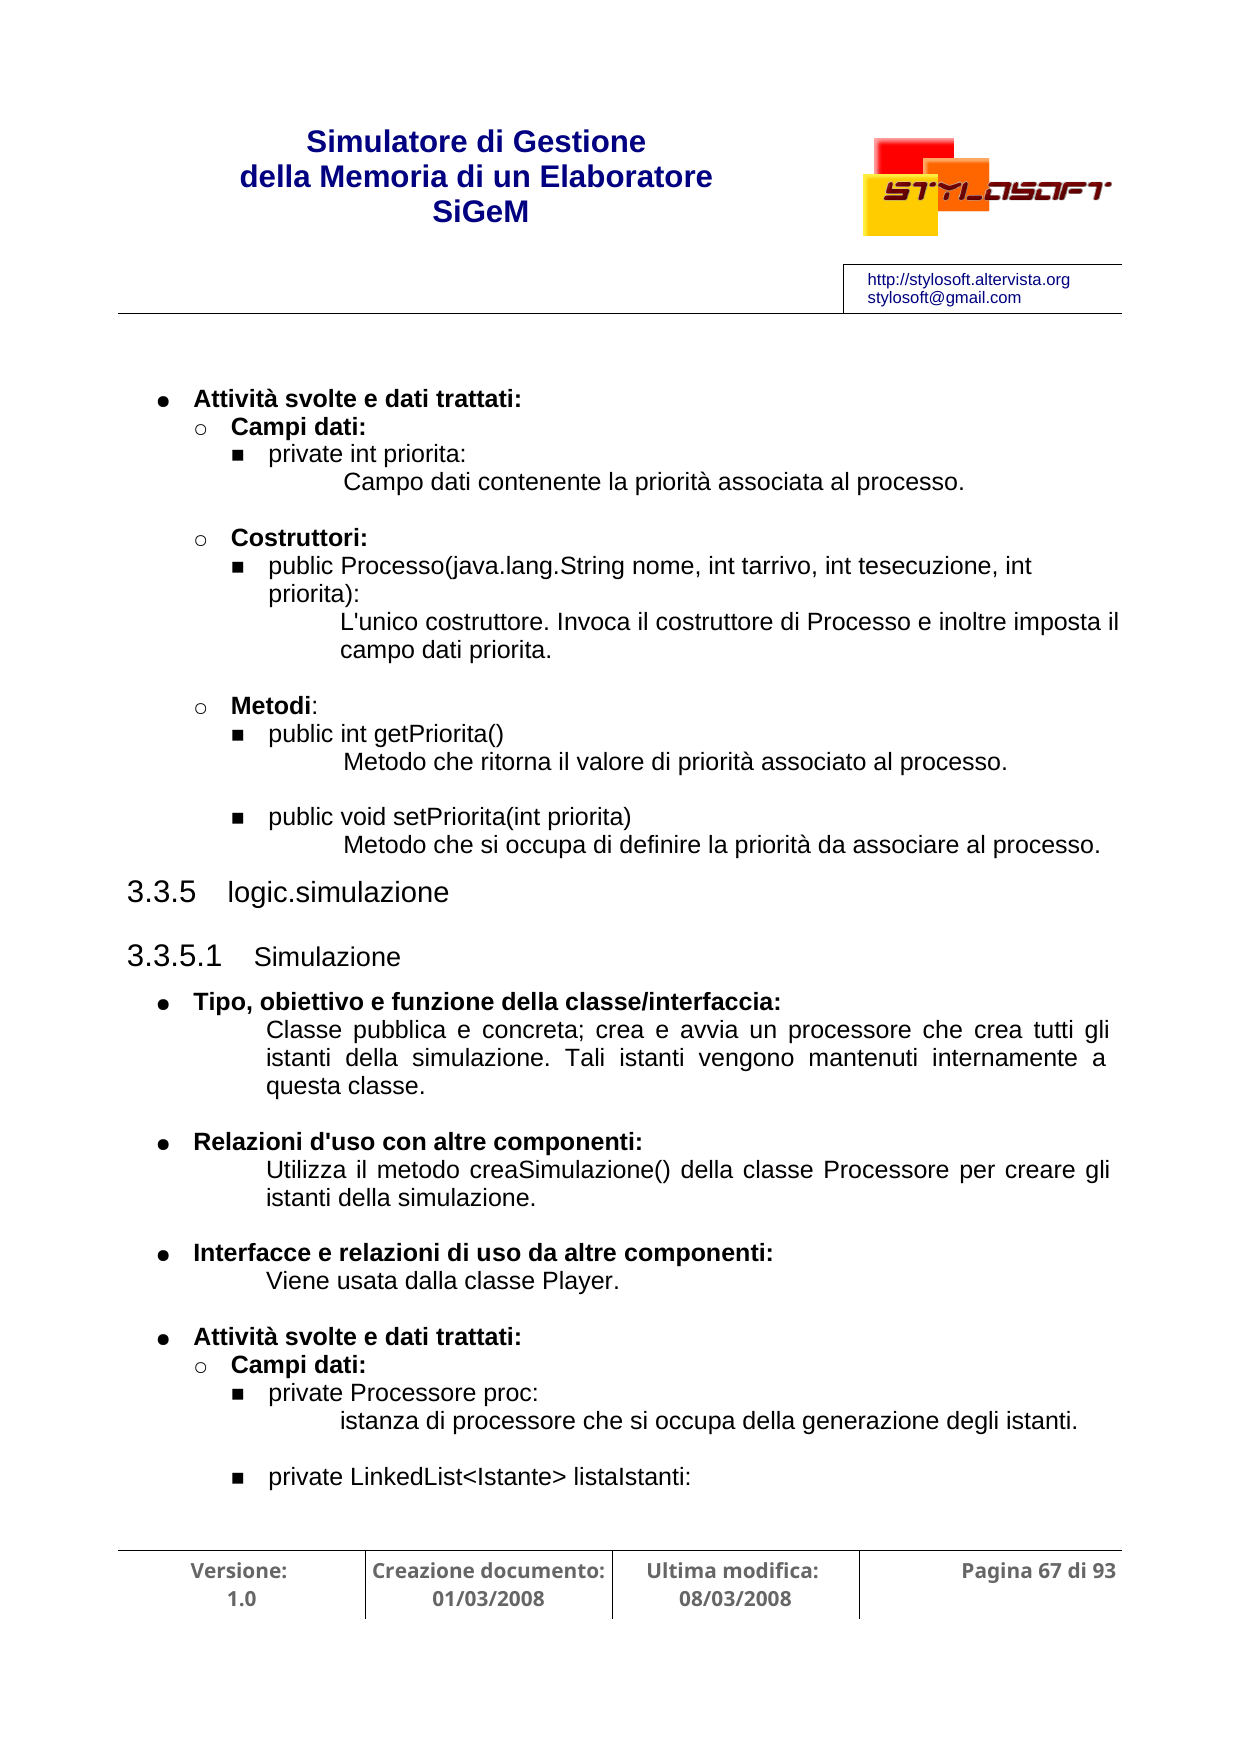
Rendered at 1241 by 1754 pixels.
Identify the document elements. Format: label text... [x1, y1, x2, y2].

text istanza di processore che si occupa della generazione degli istanti. [118, 1407, 1122, 1435]
list Campi dati: [193, 1351, 1122, 1379]
list Classe pubblica e concreta; crea e avvia un processore che crea tutti gli istanti della simulazione. Tali istanti vengono mantenuti internamente a questa classe. [156, 1016, 1122, 1100]
list Interfacce e relazioni di uso da altre componenti: [156, 1239, 1122, 1267]
list private int priorita: [231, 440, 1122, 468]
text L'unico costruttore. Invoca il costruttore di Processo e inoltre imposta il campo dati priorita. [118, 608, 1122, 664]
list public Processo(java.lang.String nome, int tarrivo, int tesecuzione, int priorita): [231, 552, 1122, 608]
list Viene usata dalla classe Player. [156, 1267, 1122, 1295]
list public void setPriorita(int priorita) [231, 803, 1122, 831]
list Attività svolte e dati trattati: [156, 384, 1122, 412]
list Costruttori: [193, 524, 1122, 552]
list Metodo che ritorna il valore di priorità associato al processo. [306, 747, 1122, 775]
subtitle Simulazione [118, 938, 1122, 973]
list private LinkedList<Istante> listaIstanti: [231, 1463, 1122, 1491]
picture [848, 123, 1117, 247]
list Relazioni d'uso con altre componenti: [156, 1128, 1122, 1156]
list public int getPriorita() [231, 719, 1122, 747]
list Attività svolte e dati trattati: [156, 1323, 1122, 1351]
list Campo dati contenente la priorità associata al processo. [306, 468, 1122, 496]
list Campi dati: [193, 412, 1122, 440]
list private Processore proc: [231, 1379, 1122, 1407]
list Metodo che si occupa di definire la priorità da associare al processo. [306, 831, 1122, 859]
list Metodi: [193, 692, 1122, 719]
subtitle logic.simulazione [118, 874, 1122, 909]
list Utilizza il metodo creaSimulazione() della classe Processore per creare gli istanti della simulazione. [156, 1156, 1122, 1211]
list Tipo, obiettivo e funzione della classe/interfaccia: [156, 988, 1122, 1016]
